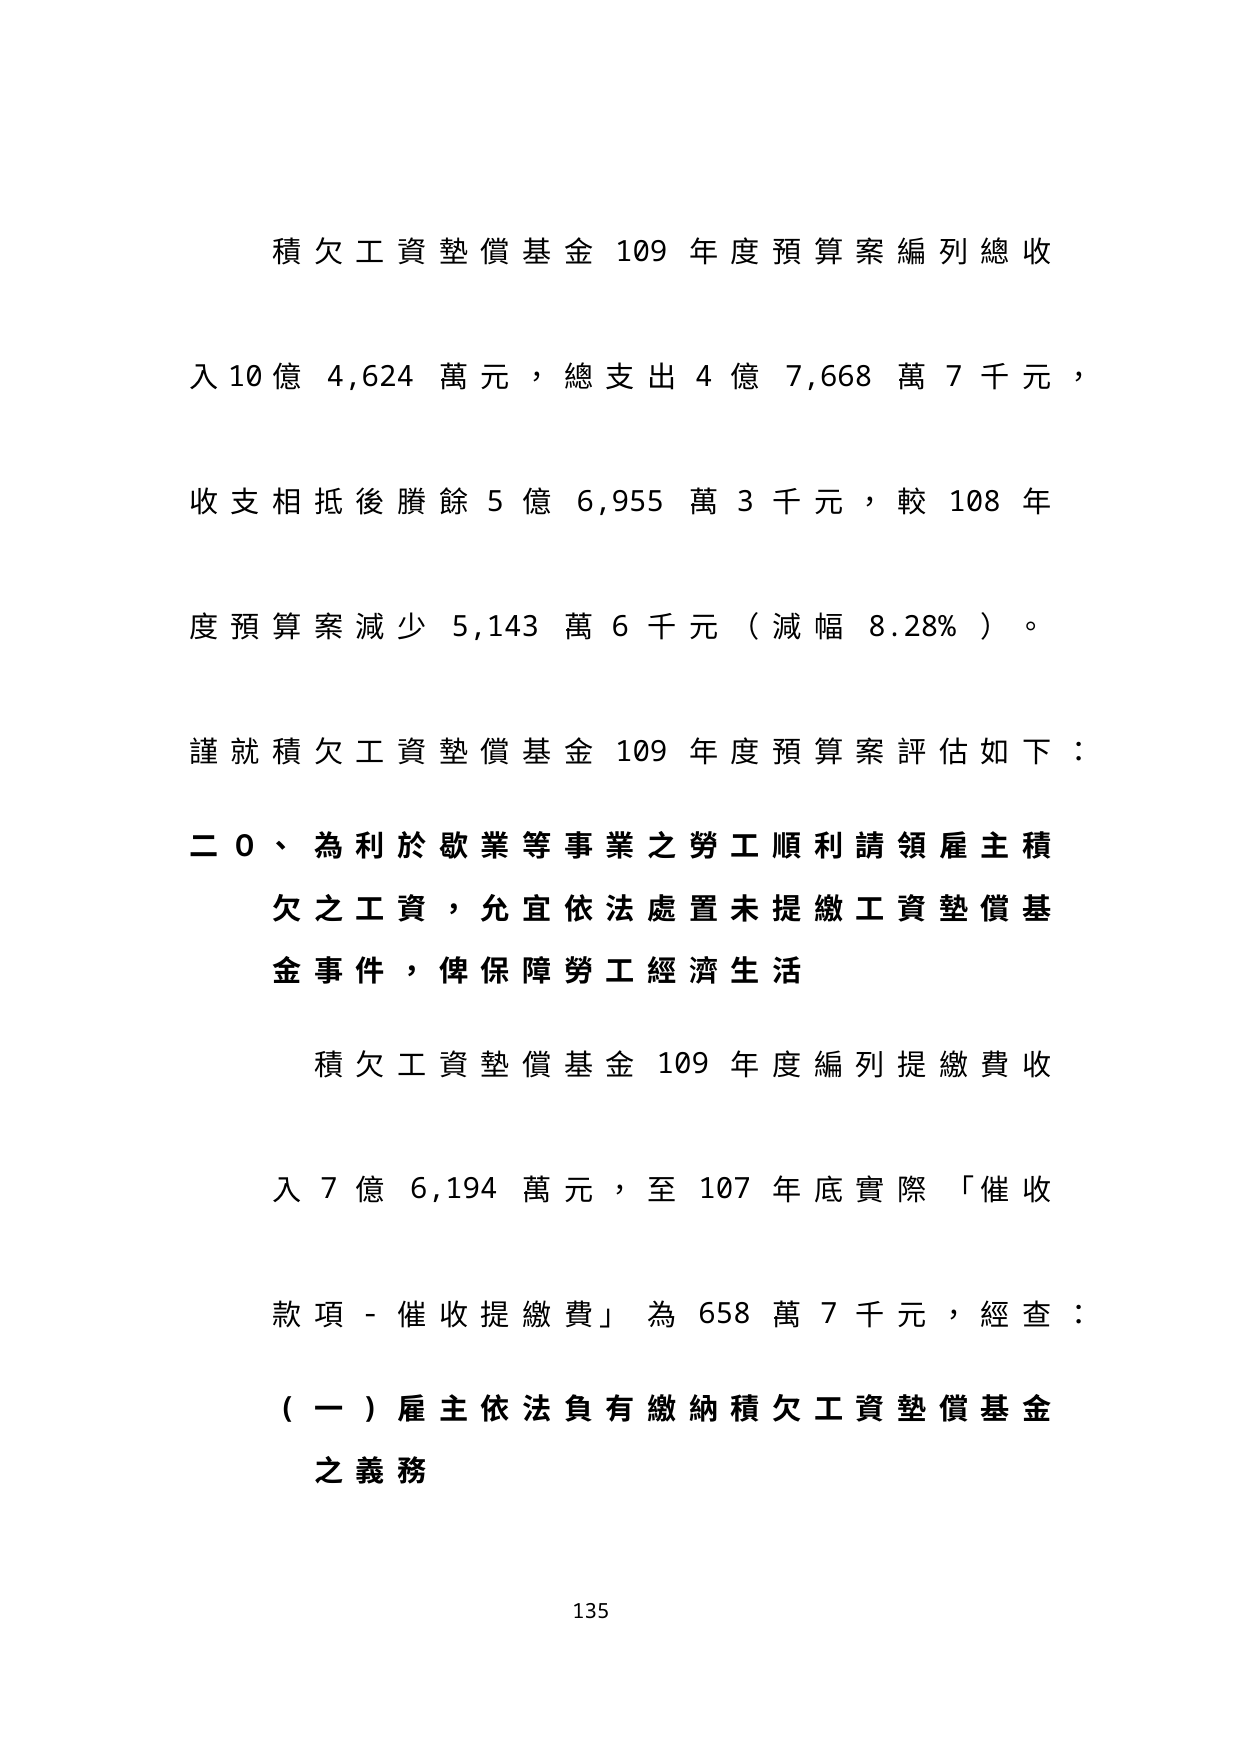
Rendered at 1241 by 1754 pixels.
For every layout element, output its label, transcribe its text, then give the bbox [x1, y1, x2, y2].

text 積欠工資墊償基金109年度編列提繳費收入7億6,194萬元，至107年底實際「催收款項-催收提繳費」為658萬7千元，經查： [242, 990, 1058, 1365]
text 二０、為利於歇業等事業之勞工順利請領雇主積欠之工資，允宜依法處置未提繳工資墊償基金事件，俾保障勞工經濟生活 [183, 802, 1058, 990]
text 積欠工資墊償基金109年度預算案編列總收入10億4,624萬元，總支出4億7,668萬7千元，收支相抵後賸餘5億6,955萬3千元，較108年度預算案減少5,143萬6千元（減幅8.28%）。謹就積欠工資墊償基金109年度預算案評估如下： [183, 177, 1058, 802]
text (一)雇主依法負有繳納積欠工資墊償基金之義務 [242, 1365, 1058, 1490]
